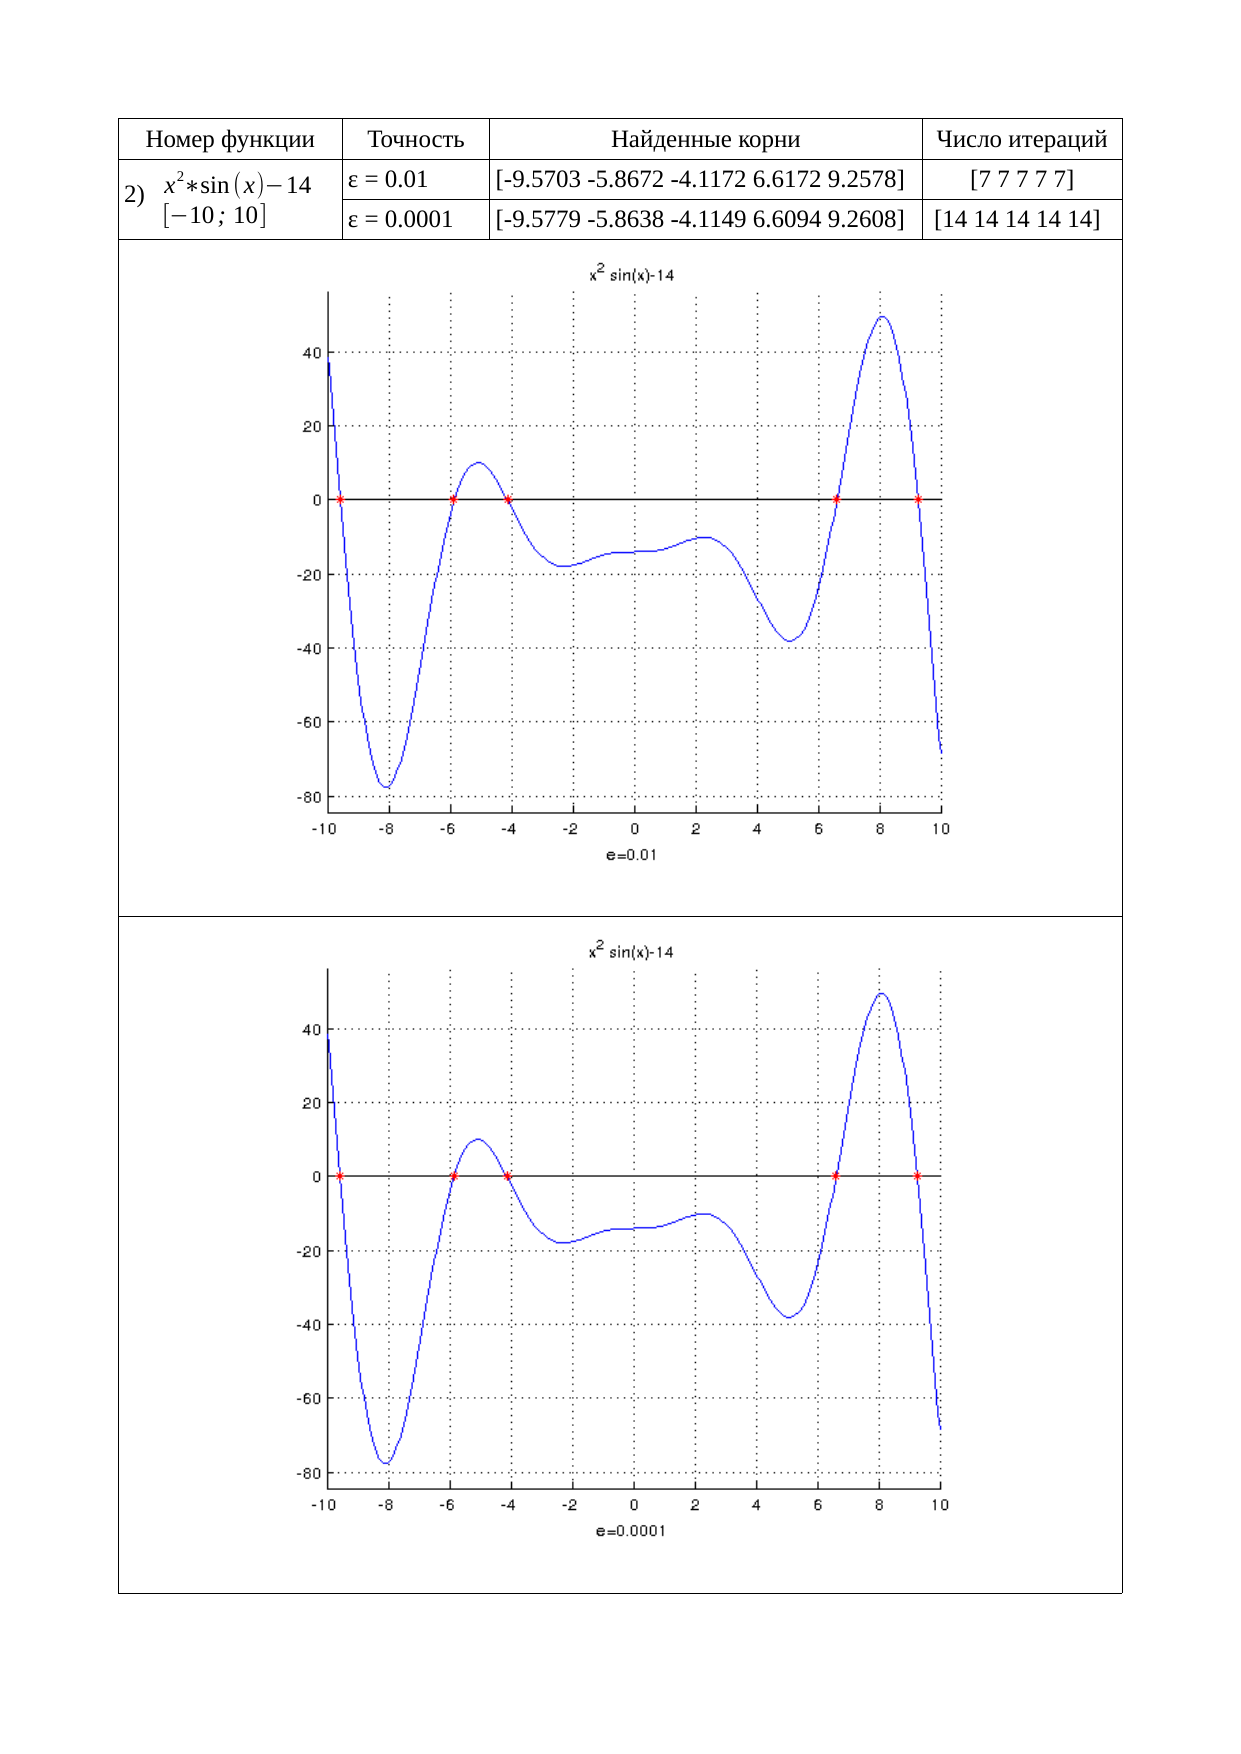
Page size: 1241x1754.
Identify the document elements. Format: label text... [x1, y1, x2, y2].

table_header Номер функции [119, 119, 342, 158]
picture [225, 921, 1015, 1558]
table_header Точность [343, 119, 489, 158]
table_cell [14 14 14 14 14] [923, 200, 1122, 239]
table_cell ε = 0.0001 [343, 200, 489, 239]
table_cell 2) [119, 160, 342, 239]
table_cell [-9.5703 -5.8672 -4.1172 6.6172 9.2578] [490, 160, 922, 199]
table_cell [-9.5779 -5.8638 -4.1149 6.6094 9.2608] [490, 200, 922, 239]
table_cell [119, 240, 1122, 916]
table_cell [7 7 7 7 7] [923, 160, 1122, 199]
picture [224, 245, 1016, 882]
table_cell ε = 0.01 [343, 160, 489, 199]
table_cell [119, 917, 1122, 1592]
table_header Число итераций [923, 119, 1122, 158]
table_header Найденные корни [490, 119, 922, 158]
